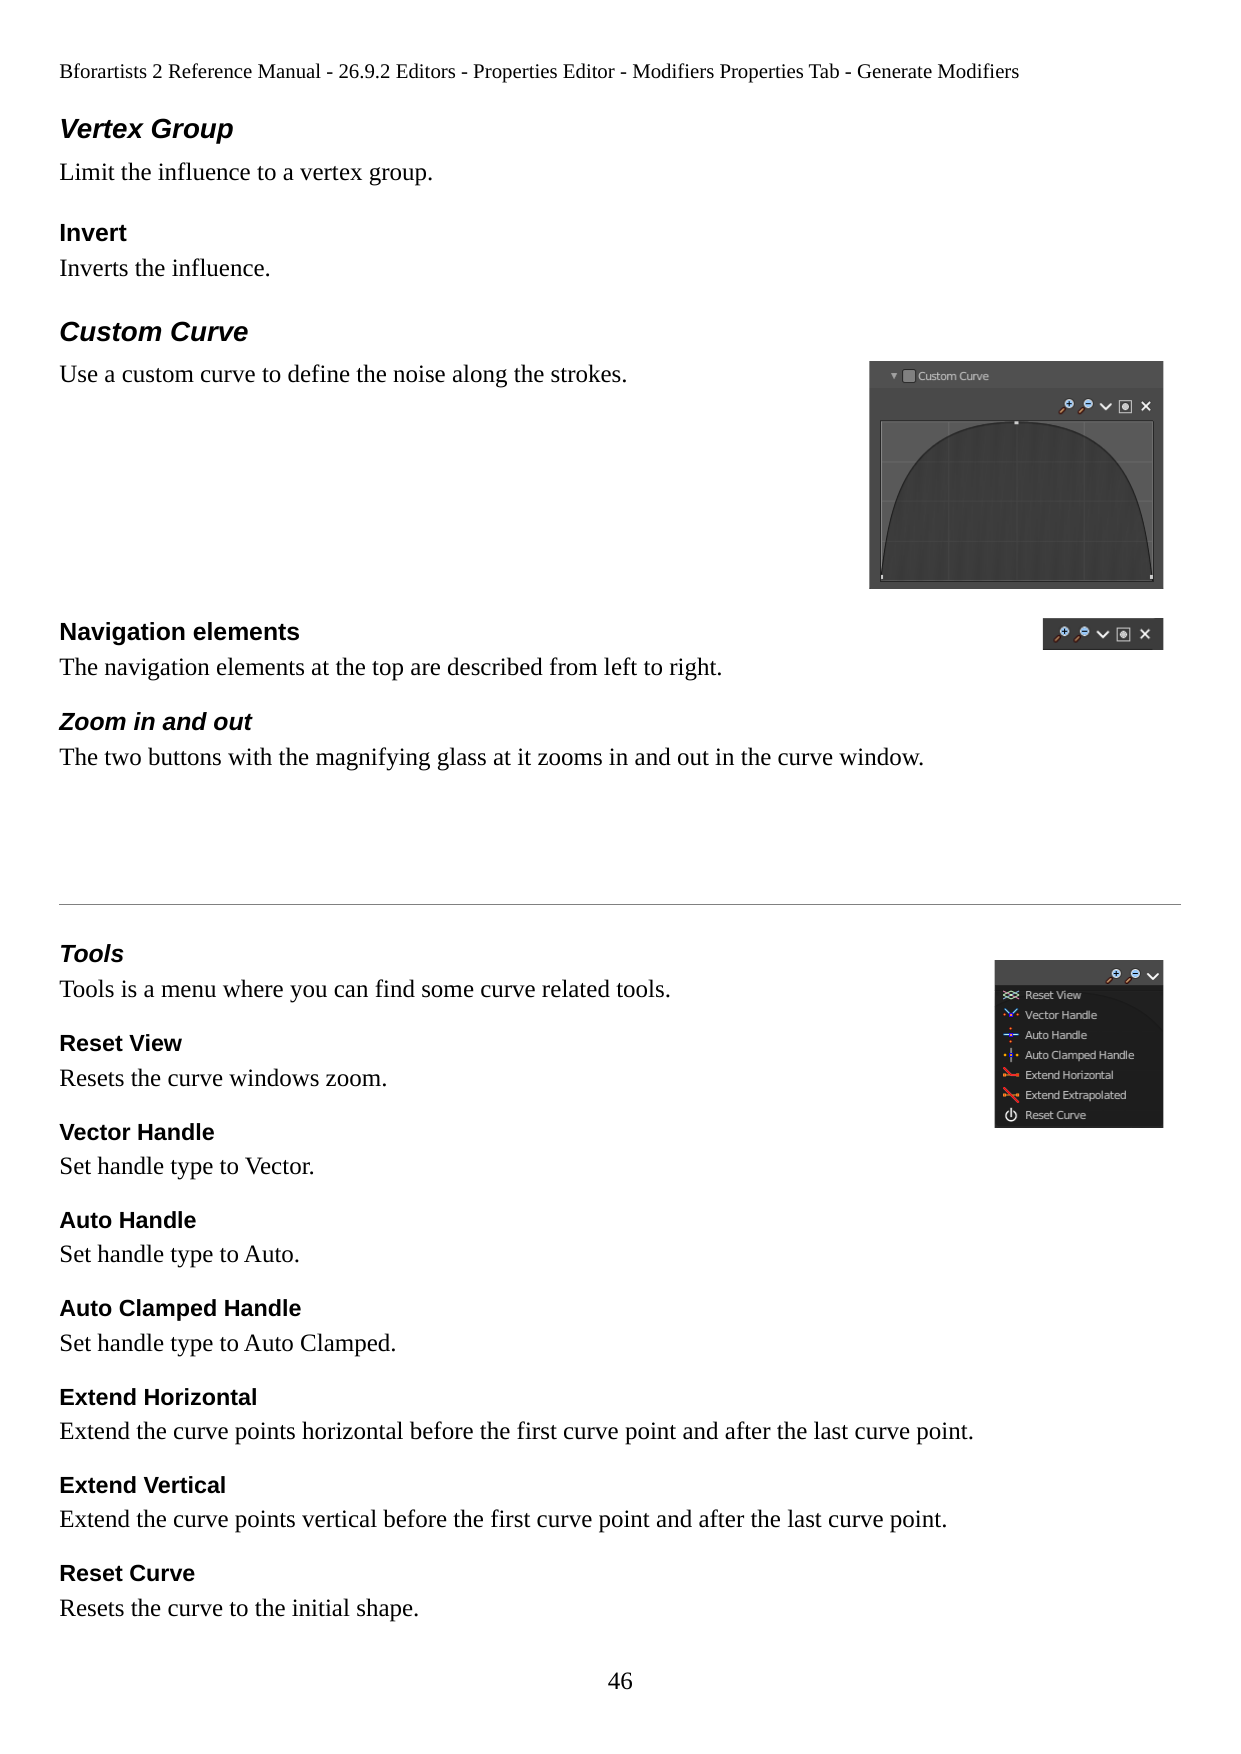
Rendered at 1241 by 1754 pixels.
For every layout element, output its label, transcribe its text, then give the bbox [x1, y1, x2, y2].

text Resets the curve to the initial shape. [59, 1593, 1181, 1621]
subtitle Reset View [59, 1030, 994, 1056]
subtitle Navigation elements [59, 617, 1181, 646]
subtitle Auto Clamped Handle [59, 1295, 1181, 1321]
subtitle [1164, 1030, 1181, 1056]
text Use a custom curve to define the noise along the strokes. [59, 359, 1181, 388]
text Set handle type to Vector. [59, 1151, 1181, 1180]
subtitle Reset Curve [59, 1560, 1181, 1586]
subtitle Auto Handle [59, 1206, 1181, 1233]
text Inverts the influence. [59, 253, 1181, 282]
picture [994, 960, 1164, 1128]
text Set handle type to Auto Clamped. [59, 1328, 1181, 1356]
text Extend the curve points vertical before the first curve point and after the last curve point. [59, 1504, 1181, 1533]
picture [869, 361, 1164, 589]
picture [1042, 618, 1164, 650]
text Limit the influence to a vertex group. [59, 157, 1181, 186]
text Resets the curve windows zoom. [59, 1063, 994, 1091]
subtitle Tools [59, 939, 1181, 968]
subtitle Invert [59, 218, 1181, 247]
subtitle Vertex Group [59, 113, 1181, 144]
text The two buttons with the magnifying glass at it zooms in and out in the curve window. [59, 742, 1181, 771]
text Tools is a menu where you can find some curve related tools. [59, 974, 994, 1003]
subtitle Extend Vertical [59, 1471, 1181, 1498]
text Extend the curve points horizontal before the first curve point and after the last curve point. [59, 1416, 1181, 1445]
subtitle Vector Handle [59, 1118, 1181, 1145]
subtitle Extend Horizontal [59, 1383, 1181, 1410]
text Set handle type to Auto. [59, 1239, 1181, 1268]
text The navigation elements at the top are described from left to right. [59, 652, 1181, 681]
subtitle Custom Curve [59, 315, 1181, 347]
subtitle Zoom in and out [59, 707, 1181, 736]
